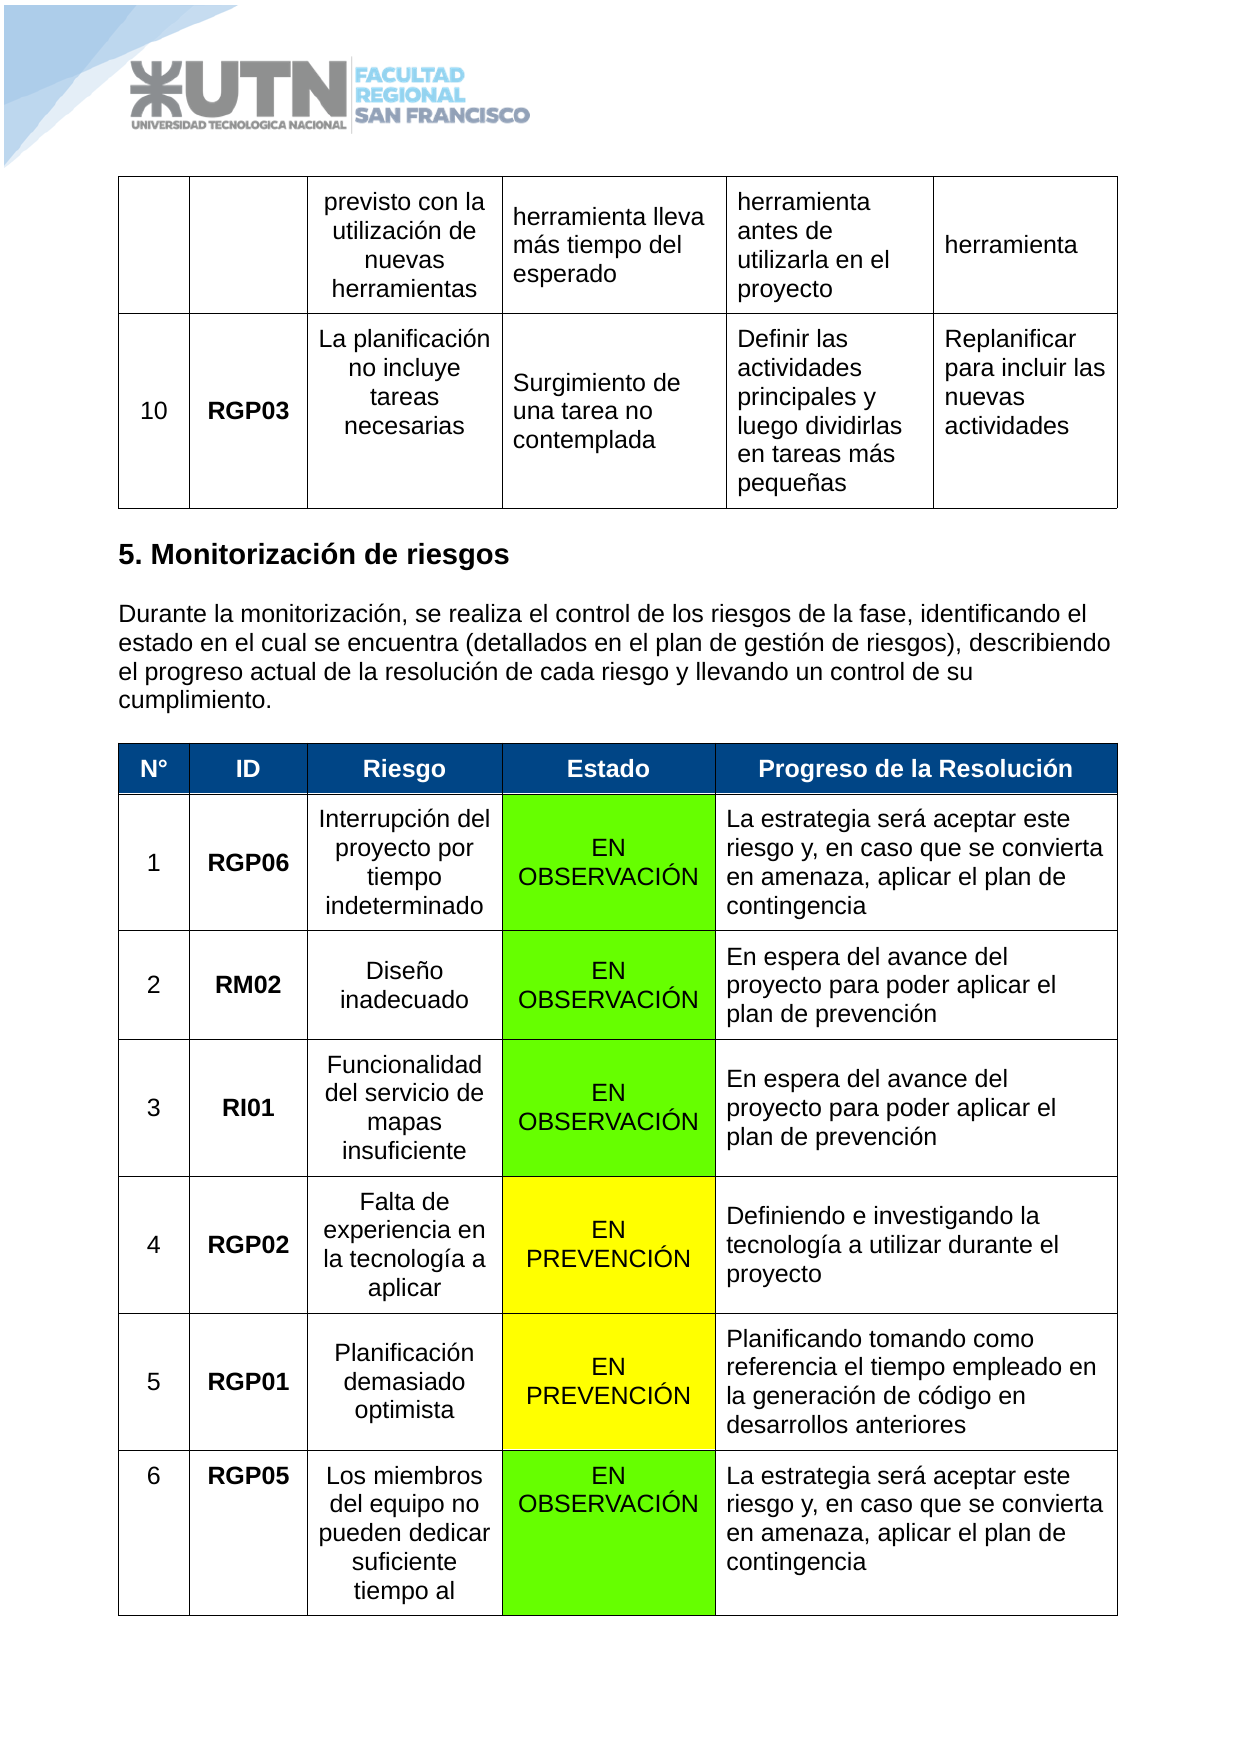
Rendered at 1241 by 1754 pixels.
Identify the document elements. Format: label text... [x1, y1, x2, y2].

table_cell Diseño inadecuado [308, 931, 502, 1039]
table_cell EN OBSERVACIÓN [503, 795, 715, 930]
table_cell Definir las actividades principales y luego dividirlas en tareas más pequeñas [727, 314, 933, 508]
table_cell EN OBSERVACIÓN [503, 1451, 715, 1615]
table_header ID [190, 744, 307, 793]
table_cell Funcionalidad del servicio de mapas insuficiente [308, 1040, 502, 1176]
table_header Estado [503, 744, 715, 793]
table_cell 3 [119, 1040, 189, 1176]
text 5. Monitorización de riesgos [118, 537, 1122, 570]
table_cell 2 [119, 931, 189, 1039]
table_cell Falta de experiencia en la tecnología a aplicar [308, 1177, 502, 1313]
table_cell EN PREVENCIÓN [503, 1177, 715, 1313]
table_cell Interrupción del proyecto por tiempo indeterminado [308, 795, 502, 930]
table_cell RGP01 [190, 1314, 307, 1449]
table_cell RGP05 [190, 1451, 307, 1615]
table_cell En espera del avance del proyecto para poder aplicar el plan de prevención [716, 931, 1117, 1039]
table_cell Definiendo e investigando la tecnología a utilizar durante el proyecto [716, 1177, 1117, 1313]
table_cell En espera del avance del proyecto para poder aplicar el plan de prevención [716, 1040, 1117, 1176]
table_header Riesgo [308, 744, 502, 793]
table_cell RI01 [190, 1040, 307, 1176]
table_header N° [119, 744, 189, 793]
table_cell 1 [119, 795, 189, 930]
table_cell Surgimiento de una tarea no contemplada [503, 314, 726, 508]
table_cell herramienta [934, 177, 1117, 313]
table_cell herramienta lleva más tiempo del esperado [503, 177, 726, 313]
table_cell RGP02 [190, 1177, 307, 1313]
table_cell Planificación demasiado optimista [308, 1314, 502, 1449]
table_cell RGP06 [190, 795, 307, 930]
table_header Progreso de la Resolución [716, 744, 1117, 793]
table_cell herramienta antes de utilizarla en el proyecto [727, 177, 933, 313]
table_cell RM02 [190, 931, 307, 1039]
table_cell previsto con la utilización de nuevas herramientas [308, 177, 502, 313]
table_cell La estrategia será aceptar este riesgo y, en caso que se convierta en amenaza, aplicar el plan de contingencia [716, 795, 1117, 930]
table_cell La estrategia será aceptar este riesgo y, en caso que se convierta en amenaza, aplicar el plan de contingencia [716, 1451, 1117, 1615]
table_cell 6 [119, 1451, 189, 1615]
table_cell EN OBSERVACIÓN [503, 931, 715, 1039]
picture [3, 5, 532, 169]
table_cell Planificando tomando como referencia el tiempo empleado en la generación de código en desarrollos anteriores [716, 1314, 1117, 1449]
table_cell EN PREVENCIÓN [503, 1314, 715, 1449]
table_cell 10 [119, 314, 189, 508]
table_cell 4 [119, 1177, 189, 1313]
table_cell EN OBSERVACIÓN [503, 1040, 715, 1176]
table_cell La planificación no incluye tareas necesarias [308, 314, 502, 508]
table_cell [190, 177, 307, 313]
table_cell Replanificar para incluir las nuevas actividades [934, 314, 1117, 508]
table_cell Los miembros del equipo no pueden dedicar suficiente tiempo al [308, 1451, 502, 1615]
text Durante la monitorización, se realiza el control de los riesgos de la fase, identificando el estado en el cual se encuentra (detallados en el plan de gestión de riesgos), describiendo el progreso actual de la resolución de cada riesgo y llevando un control de su cumplimiento. [118, 599, 1122, 714]
table_cell [119, 177, 189, 313]
table_cell 5 [119, 1314, 189, 1449]
table_cell RGP03 [190, 314, 307, 508]
